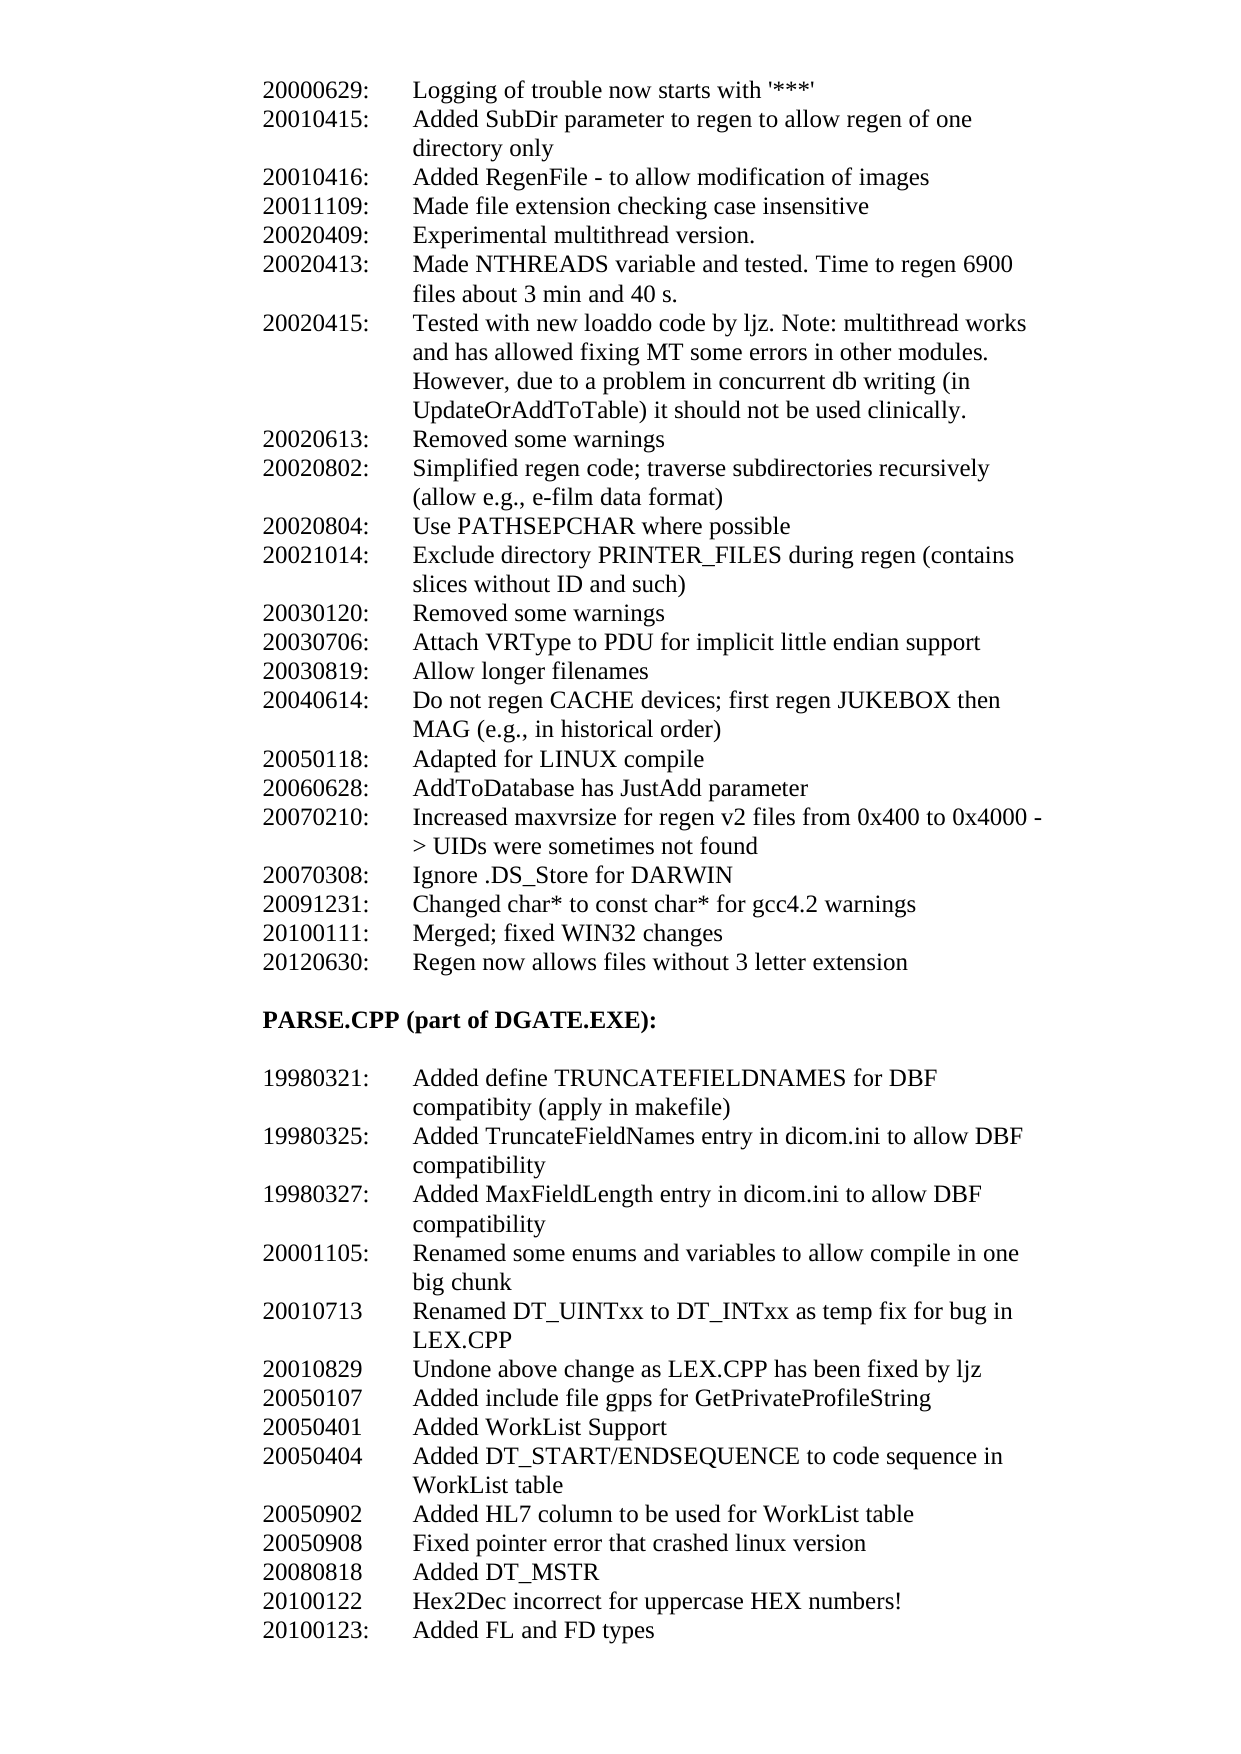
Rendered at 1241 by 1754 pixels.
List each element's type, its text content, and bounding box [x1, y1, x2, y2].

text 20100122 Hex2Dec incorrect for uppercase HEX numbers! [187, 1586, 1053, 1615]
text 20010415: Added SubDir parameter to regen to allow regen of one directory only [262, 104, 1053, 162]
text 20020804: Use PATHSEPCHAR where possible [187, 511, 1053, 540]
text 20020413: Made NTHREADS variable and tested. Time to regen 6900 files about 3 min and 40 s. [262, 249, 1053, 307]
text 20050401 Added WorkList Support [187, 1412, 1053, 1441]
text 20060628: AddToDatabase has JustAdd parameter [262, 772, 1053, 802]
text 20030120: Removed some warnings [187, 598, 1053, 627]
text 20050107 Added include file gpps for GetPrivateProfileString [187, 1383, 1053, 1412]
text 20001105: Renamed some enums and variables to allow compile in one big chunk [262, 1237, 1053, 1296]
text 20080818 Added DT_MSTR [187, 1557, 1053, 1586]
text 20020409: Experimental multithread version. [187, 220, 1053, 249]
text 20100123: Added FL and FD types [187, 1615, 1053, 1644]
text 20120630: Regen now allows files without 3 letter extension [262, 947, 1053, 976]
text 19980327: Added MaxFieldLength entry in dicom.ini to allow DBF compatibility [262, 1179, 1053, 1237]
text 20030819: Allow longer filenames [187, 656, 1053, 685]
text 19980325: Added TruncateFieldNames entry in dicom.ini to allow DBF compatibility [262, 1121, 1053, 1179]
text 20010829 Undone above change as LEX.CPP has been fixed by ljz [262, 1354, 1053, 1383]
text 20020613: Removed some warnings [187, 424, 1053, 453]
text 20050404 Added DT_START/ENDSEQUENCE to code sequence in WorkList table [262, 1441, 1053, 1499]
text 20010416: Added RegenFile - to allow modification of images [187, 162, 1053, 191]
text 20020415: Tested with new loaddo code by ljz. Note: multithread works and has allowed fixing MT some errors in other modules. However, due to a problem in concurrent db writing (in UpdateOrAddToTable) it should not be used clinically. [262, 307, 1053, 424]
text 20020802: Simplified regen code; traverse subdirectories recursively (allow e.g., e-film data format) [262, 453, 1053, 511]
text 20050908 Fixed pointer error that crashed linux version [187, 1528, 1053, 1557]
text 20100111: Merged; fixed WIN32 changes [262, 918, 1053, 947]
text 20070308: Ignore .DS_Store for DARWIN [262, 860, 1053, 889]
text 20021014: Exclude directory PRINTER_FILES during regen (contains slices without ID and such) [262, 540, 1053, 598]
text 20050118: Adapted for LINUX compile [262, 743, 1053, 772]
text 20010713 Renamed DT_UINTxx to DT_INTxx as temp fix for bug in LEX.CPP [262, 1296, 1053, 1354]
text 20091231: Changed char* to const char* for gcc4.2 warnings [262, 889, 1053, 918]
text PARSE.CPP (part of DGATE.EXE): [262, 1005, 1053, 1034]
text 20000629: Logging of trouble now starts with '***' [187, 75, 1053, 104]
text 20030706: Attach VRType to PDU for implicit little endian support [187, 627, 1053, 656]
text 20050902 Added HL7 column to be used for WorkList table [262, 1499, 1053, 1528]
text 19980321: Added define TRUNCATEFIELDNAMES for DBF compatibity (apply in makefile) [262, 1063, 1053, 1121]
text 20070210: Increased maxvrsize for regen v2 files from 0x400 to 0x4000 -> UIDs were sometimes not found [262, 802, 1053, 860]
text 20011109: Made file extension checking case insensitive [187, 191, 1053, 220]
text 20040614: Do not regen CACHE devices; first regen JUKEBOX then MAG (e.g., in historical order) [262, 685, 1053, 743]
